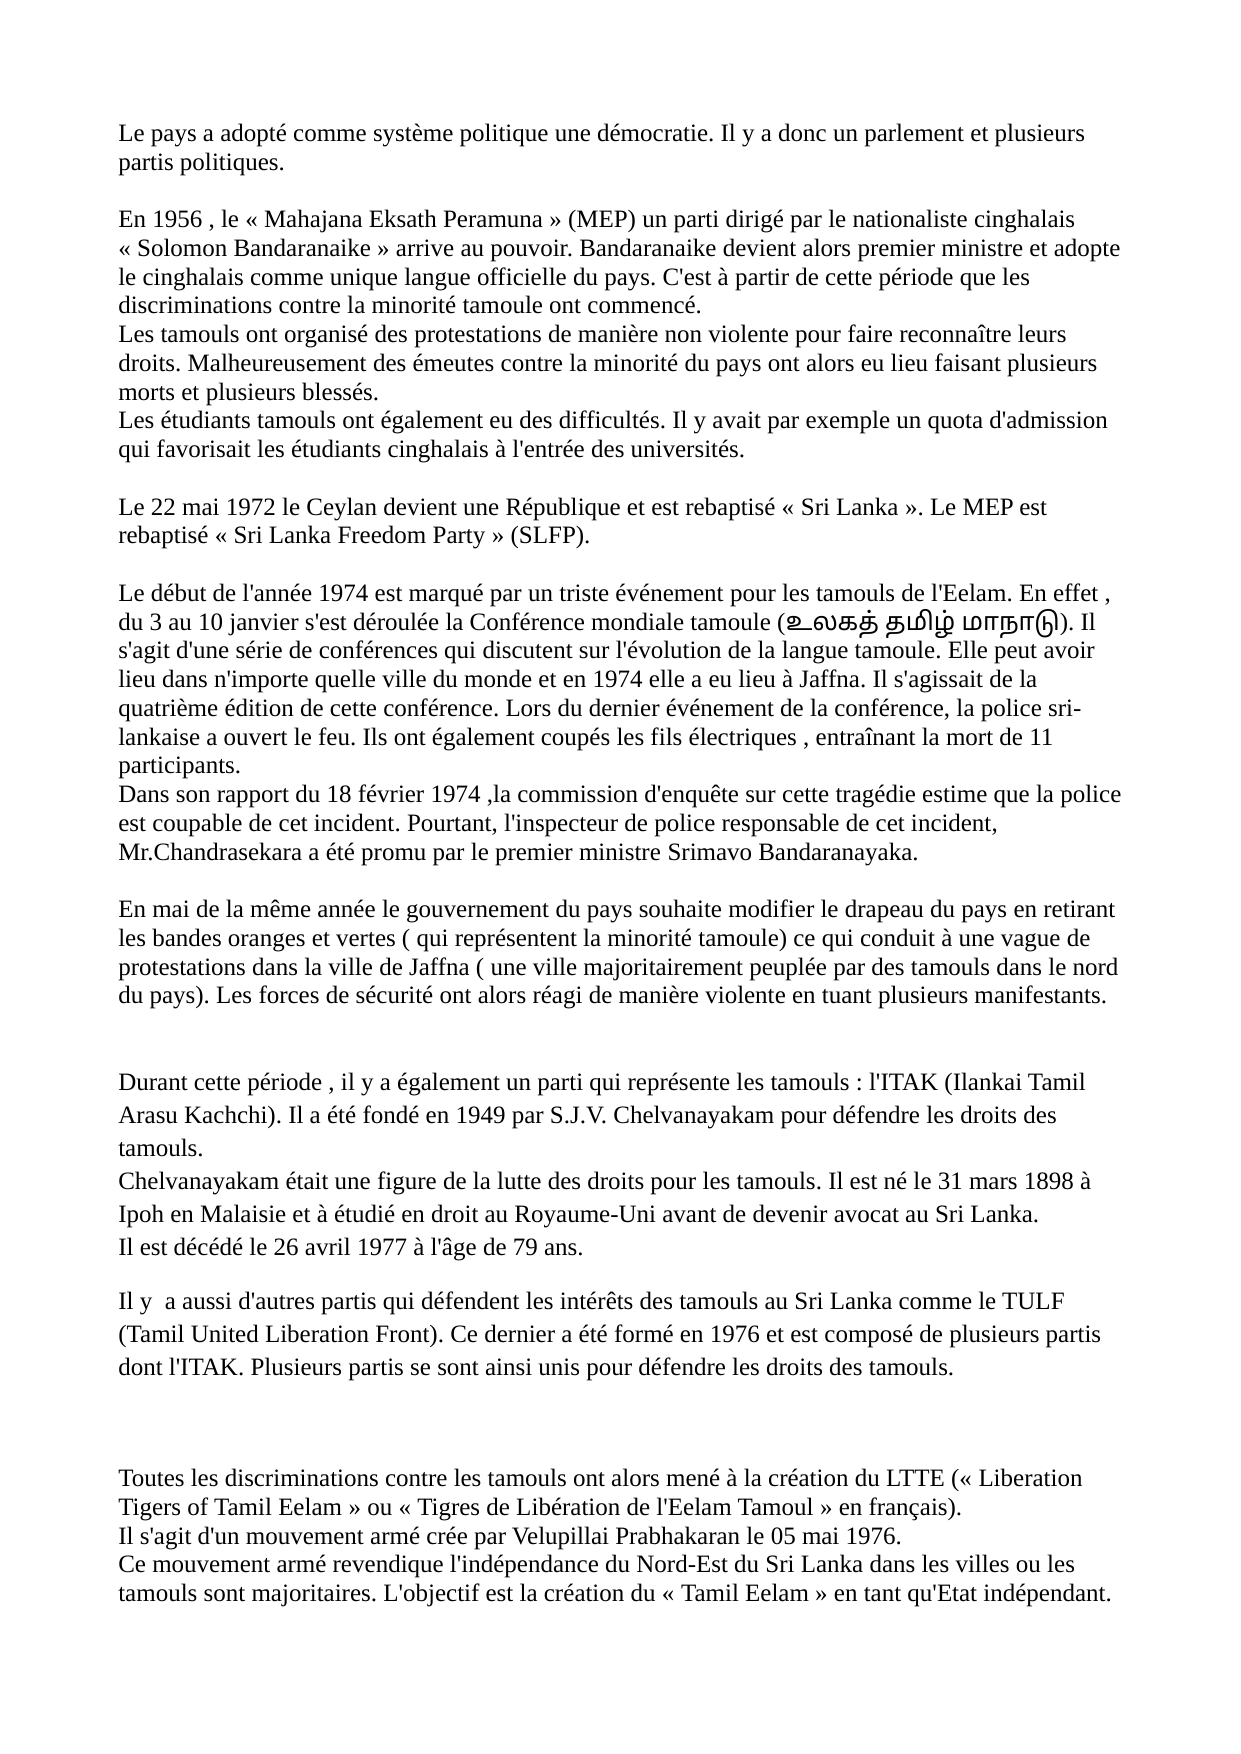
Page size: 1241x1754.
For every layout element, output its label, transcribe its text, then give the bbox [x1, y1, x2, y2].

text En 1956 , le « Mahajana Eksath Peramuna » (MEP) un parti dirigé par le nationaliste cinghalais « Solomon Bandaranaike » arrive au pouvoir. Bandaranaike devient alors premier ministre et adopte le cinghalais comme unique langue officielle du pays. C'est à partir de cette période que les discriminations contre la minorité tamoule ont commencé. [118, 204, 1122, 319]
text Le pays a adopté comme système politique une démocratie. Il y a donc un parlement et plusieurs partis politiques. [118, 118, 1122, 176]
text Il y a aussi d'autres partis qui défendent les intérêts des tamouls au Sri Lanka comme le TULF (Tamil United Liberation Front). Ce dernier a été formé en 1976 et est composé de plusieurs partis dont l'ITAK. Plusieurs partis se sont ainsi unis pour défendre les droits des tamouls. [118, 1286, 1122, 1381]
text Le début de l'année 1974 est marqué par un triste événement pour les tamouls de l'Eelam. En effet , du 3 au 10 janvier s'est déroulée la Conférence mondiale tamoule (உலகத் தமிழ் மாநாடு). Il s'agit d'une série de conférences qui discutent sur l'évolution de la langue tamoule. Elle peut avoir lieu dans n'importe quelle ville du monde et en 1974 elle a eu lieu à Jaffna. Il s'agissait de la quatrième édition de cette conférence. Lors du dernier événement de la conférence, la police sri-lankaise a ouvert le feu. Ils ont également coupés les fils électriques , entraînant la mort de 11 participants. [118, 578, 1122, 779]
text Ce mouvement armé revendique l'indépendance du Nord-Est du Sri Lanka dans les villes ou les tamouls sont majoritaires. L'objectif est la création du « Tamil Eelam » en tant qu'Etat indépendant. [118, 1549, 1122, 1607]
text Les tamouls ont organisé des protestations de manière non violente pour faire reconnaître leurs droits. Malheureusement des émeutes contre la minorité du pays ont alors eu lieu faisant plusieurs morts et plusieurs blessés. [118, 319, 1122, 406]
text En mai de la même année le gouvernement du pays souhaite modifier le drapeau du pays en retirant les bandes oranges et vertes ( qui représentent la minorité tamoule) ce qui conduit à une vague de protestations dans la ville de Jaffna ( une ville majoritairement peuplée par des tamouls dans le nord du pays). Les forces de sécurité ont alors réagi de manière violente en tuant plusieurs manifestants. [118, 894, 1122, 1009]
text Le 22 mai 1972 le Ceylan devient une République et est rebaptisé « Sri Lanka ». Le MEP est rebaptisé « Sri Lanka Freedom Party » (SLFP). [118, 492, 1122, 549]
text Durant cette période , il y a également un parti qui représente les tamouls : l'ITAK (Ilankai Tamil Arasu Kachchi). Il a été fondé en 1949 par S.J.V. Chelvanayakam pour défendre les droits des tamouls. Chelvanayakam était une figure de la lutte des droits pour les tamouls. Il est né le 31 mars 1898 à Ipoh en Malaisie et à étudié en droit au Royaume-Uni avant de devenir avocat au Sri Lanka. Il est décédé le 26 avril 1977 à l'âge de 79 ans. [118, 1067, 1122, 1261]
text Toutes les discriminations contre les tamouls ont alors mené à la création du LTTE (« Liberation Tigers of Tamil Eelam » ou « Tigres de Libération de l'Eelam Tamoul » en français). [118, 1463, 1122, 1521]
text Les étudiants tamouls ont également eu des difficultés. Il y avait par exemple un quota d'admission qui favorisait les étudiants cinghalais à l'entrée des universités. [118, 406, 1122, 463]
text Il s'agit d'un mouvement armé crée par Velupillai Prabhakaran le 05 mai 1976. [118, 1521, 1122, 1549]
text Dans son rapport du 18 février 1974 ,la commission d'enquête sur cette tragédie estime que la police est coupable de cet incident. Pourtant, l'inspecteur de police responsable de cet incident, Mr.Chandrasekara a été promu par le premier ministre Srimavo Bandaranayaka. [118, 779, 1122, 866]
